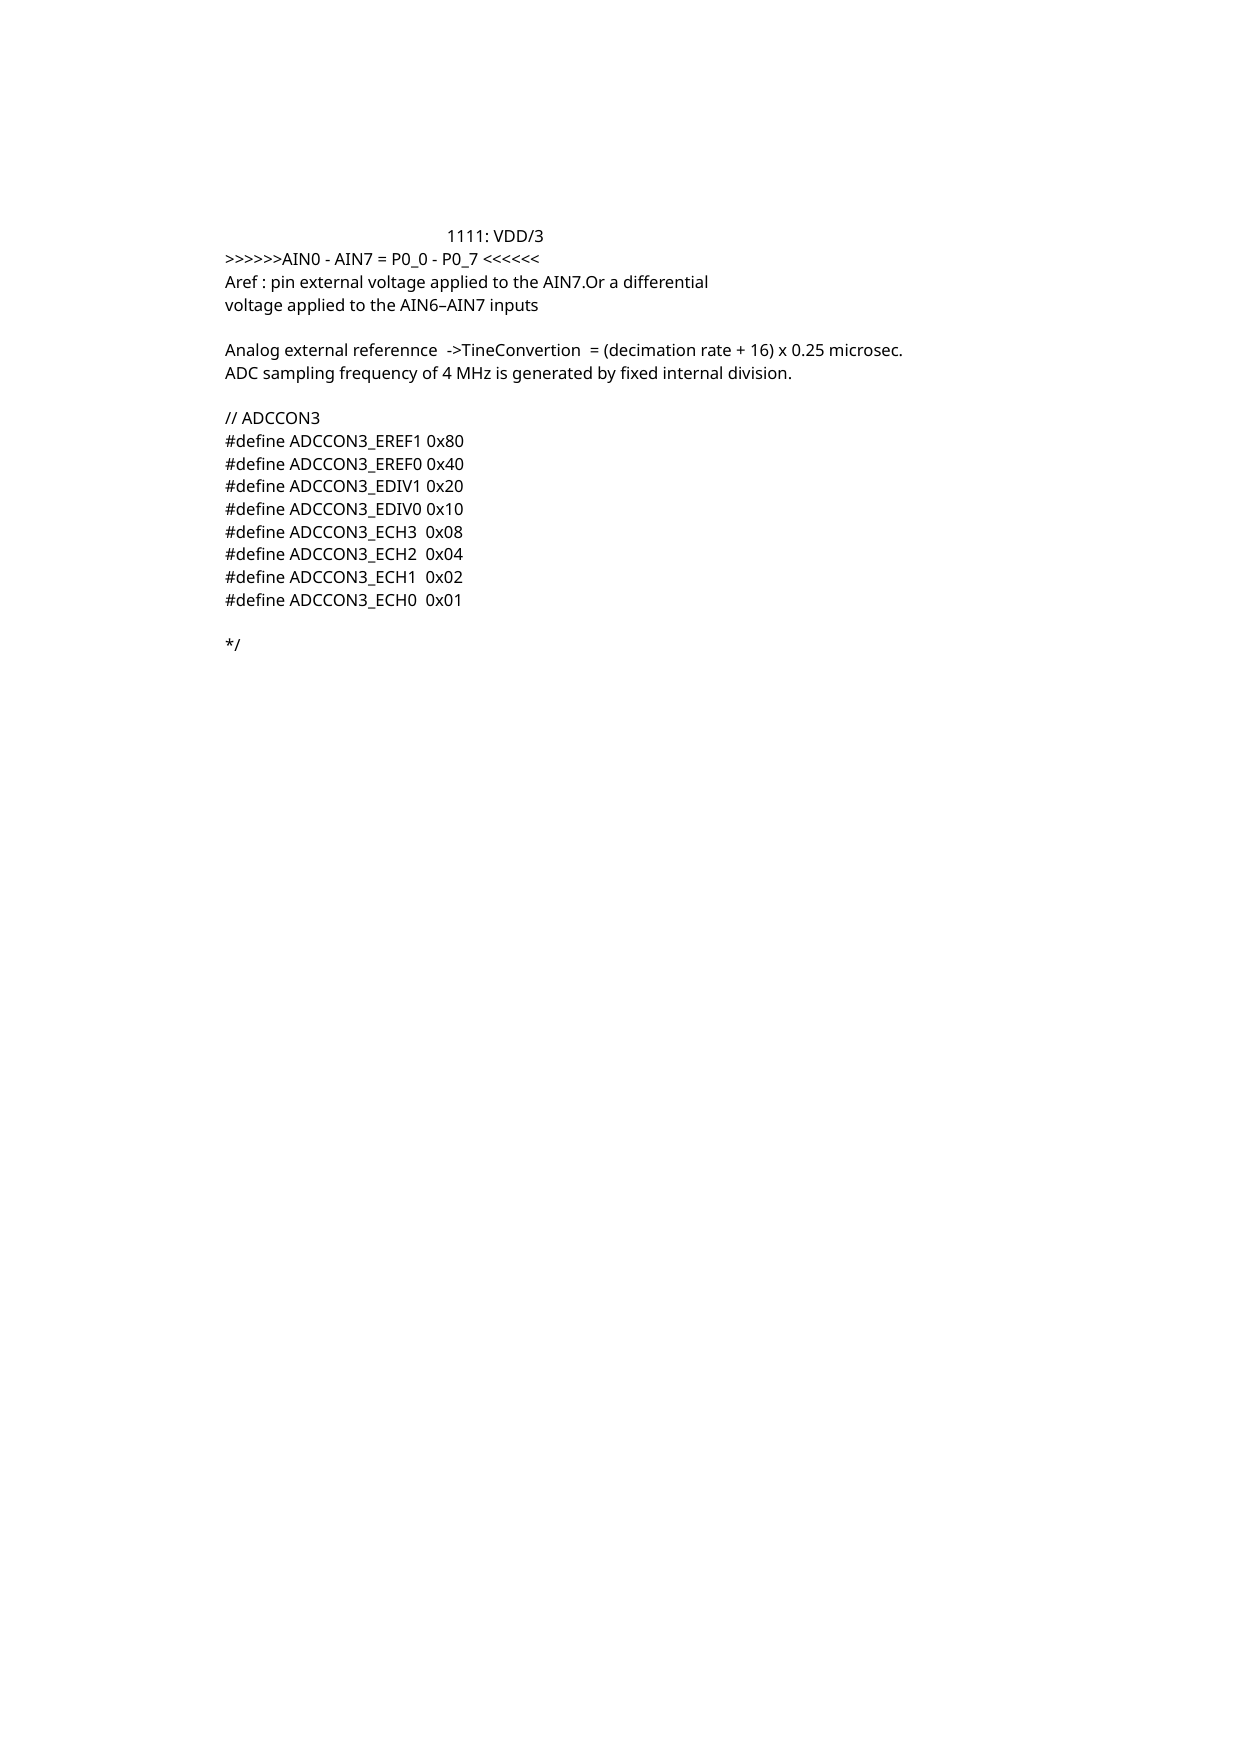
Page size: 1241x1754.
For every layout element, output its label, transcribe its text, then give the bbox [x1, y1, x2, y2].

text #define ADCCON3_EDIV1 0x20 [225, 475, 1091, 497]
text #define ADCCON3_EDIV0 0x10 [225, 497, 1091, 520]
text 1111: VDD/3 [225, 225, 1091, 248]
text #define ADCCON3_ECH0 0x01 [225, 588, 1091, 611]
text voltage applied to the AIN6–AIN7 inputs [225, 293, 1091, 316]
text Aref : pin external voltage applied to the AIN7.Or a differential [225, 270, 1091, 293]
text >>>>>>AIN0 - AIN7 = P0_0 - P0_7 <<<<<< [225, 248, 1091, 270]
text #define ADCCON3_ECH2 0x04 [225, 543, 1091, 566]
text #define ADCCON3_EREF1 0x80 [225, 429, 1091, 452]
text #define ADCCON3_ECH3 0x08 [225, 520, 1091, 543]
text #define ADCCON3_ECH1 0x02 [225, 566, 1091, 588]
text ADC sampling frequency of 4 MHz is generated by fixed internal division. [225, 361, 1091, 384]
text // ADCCON3 [225, 407, 1091, 429]
text #define ADCCON3_EREF0 0x40 [225, 452, 1091, 475]
text */ [225, 634, 1091, 656]
text Analog external referennce ->TineConvertion = (decimation rate + 16) x 0.25 microsec. [225, 338, 1091, 361]
